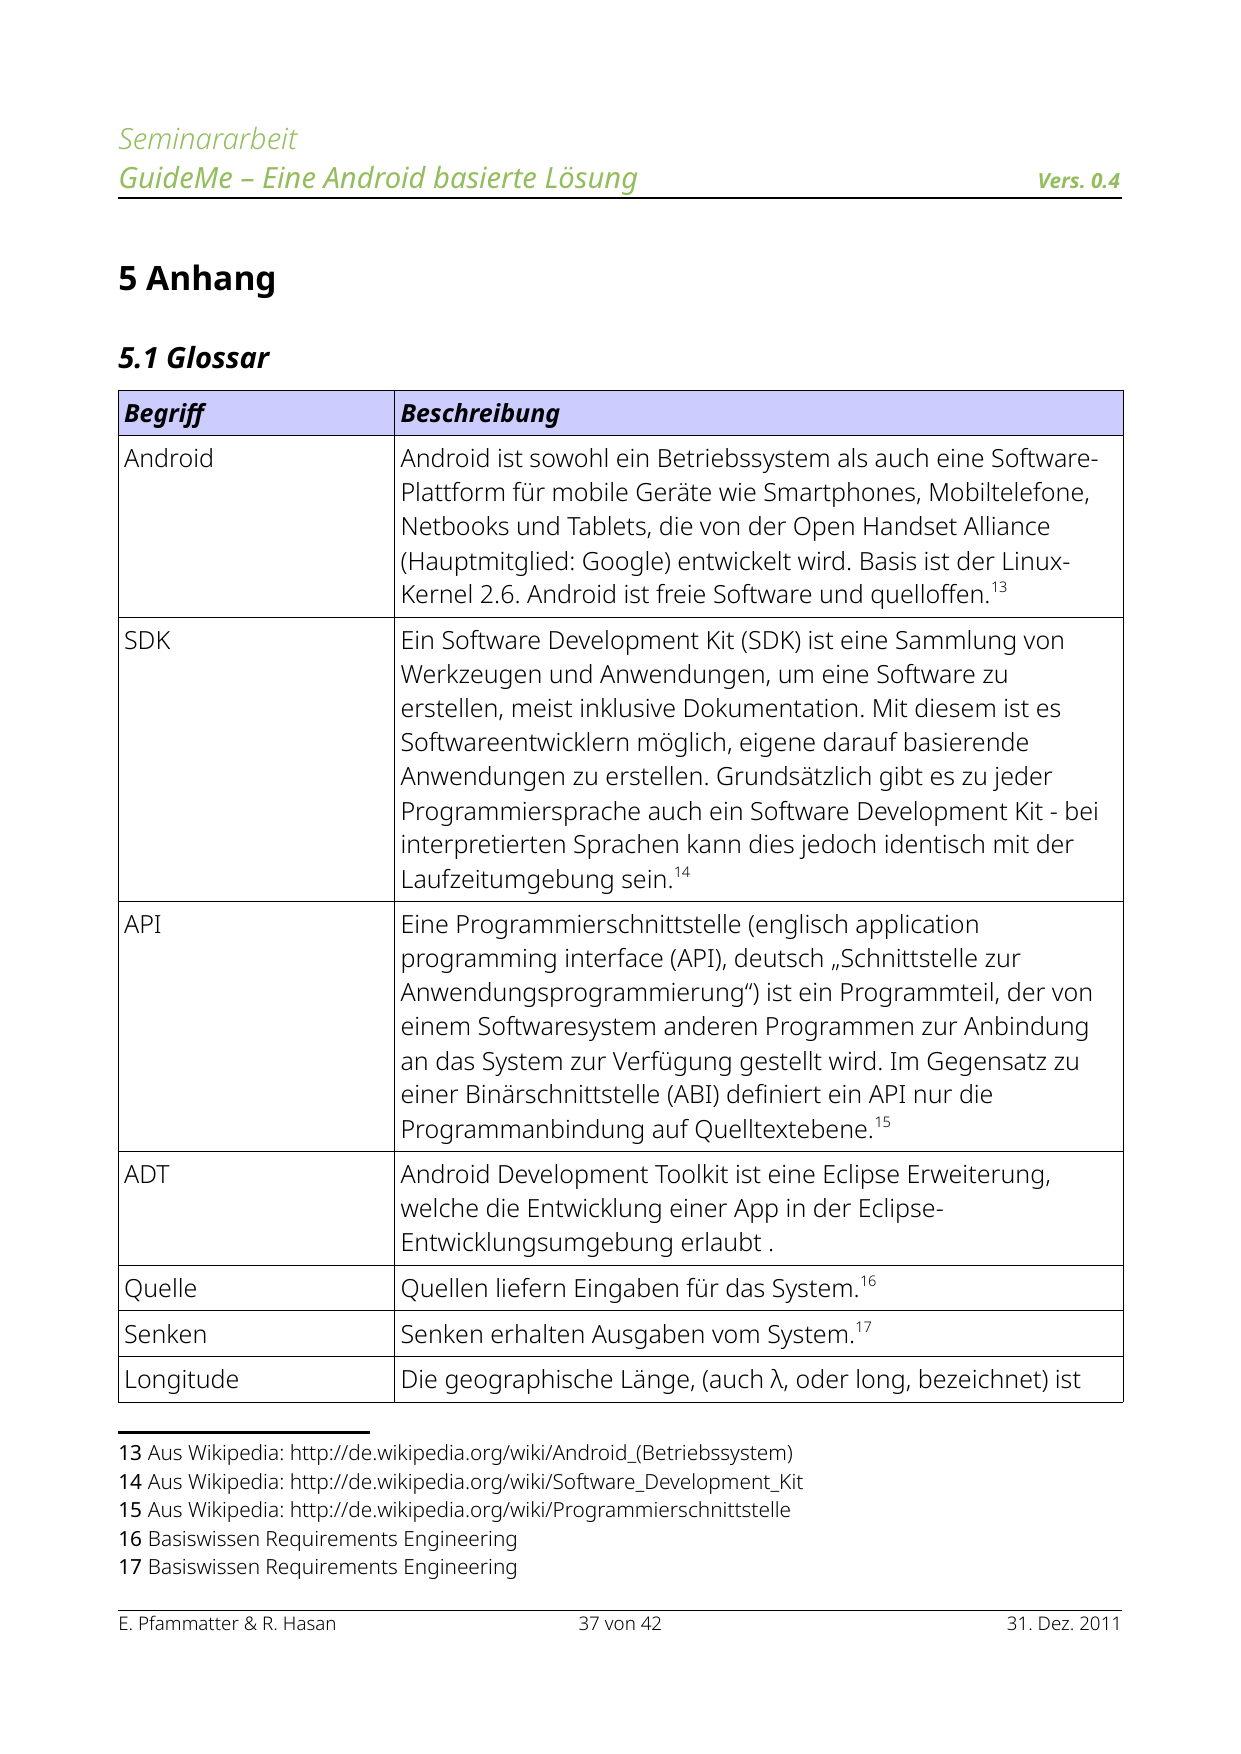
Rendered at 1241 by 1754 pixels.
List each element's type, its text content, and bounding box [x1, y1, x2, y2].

table_cell API [119, 902, 394, 1151]
table_cell SDK [119, 618, 394, 901]
table_cell Senken [119, 1311, 394, 1356]
table_header Begriff [119, 391, 394, 435]
subtitle 5.1 Glossar [118, 337, 1122, 377]
table_cell Quelle [119, 1266, 394, 1310]
table_cell Android Development Toolkit ist eine Eclipse Erweiterung, welche die Entwicklung einer App in der Eclipse-Entwicklungsumgebung erlaubt . [395, 1152, 1123, 1265]
table_cell Longitude [119, 1357, 394, 1402]
table_cell Ein Software Development Kit (SDK) ist eine Sammlung von Werkzeugen und Anwendungen, um eine Software zu erstellen, meist inklusive Dokumentation. Mit diesem ist es Softwareentwicklern möglich, eigene darauf basierende Anwendungen zu erstellen. Grundsätzlich gibt es zu jeder Programmiersprache auch ein Software Development Kit - bei interpretierten Sprachen kann dies jedoch identisch mit der Laufzeitumgebung sein. [395, 618, 1123, 901]
subtitle 5 Anhang [118, 254, 1122, 300]
table_cell Android [119, 436, 394, 617]
table_cell Die geographische Länge, (auch λ, oder long, bezeichnet) ist [395, 1357, 1123, 1402]
table_header Beschreibung [395, 391, 1123, 435]
table_cell ADT [119, 1152, 394, 1265]
table_cell Quellen liefern Eingaben für das System. [395, 1266, 1123, 1310]
table_cell Senken erhalten Ausgaben vom System. [395, 1311, 1123, 1356]
table_cell Eine Programmierschnittstelle (englisch application programming interface (API), deutsch „Schnittstelle zur Anwendungsprogrammierung“) ist ein Programmteil, der von einem Softwaresystem anderen Programmen zur Anbindung an das System zur Verfügung gestellt wird. Im Gegensatz zu einer Binärschnittstelle (ABI) definiert ein API nur die Programmanbindung auf Quelltextebene. [395, 902, 1123, 1151]
table_cell Android ist sowohl ein Betriebssystem als auch eine Software-Plattform für mobile Geräte wie Smartphones, Mobiltelefone, Netbooks und Tablets, die von der Open Handset Alliance (Hauptmitglied: Google) entwickelt wird. Basis ist der Linux-Kernel 2.6. Android ist freie Software und quelloffen. [395, 436, 1123, 617]
